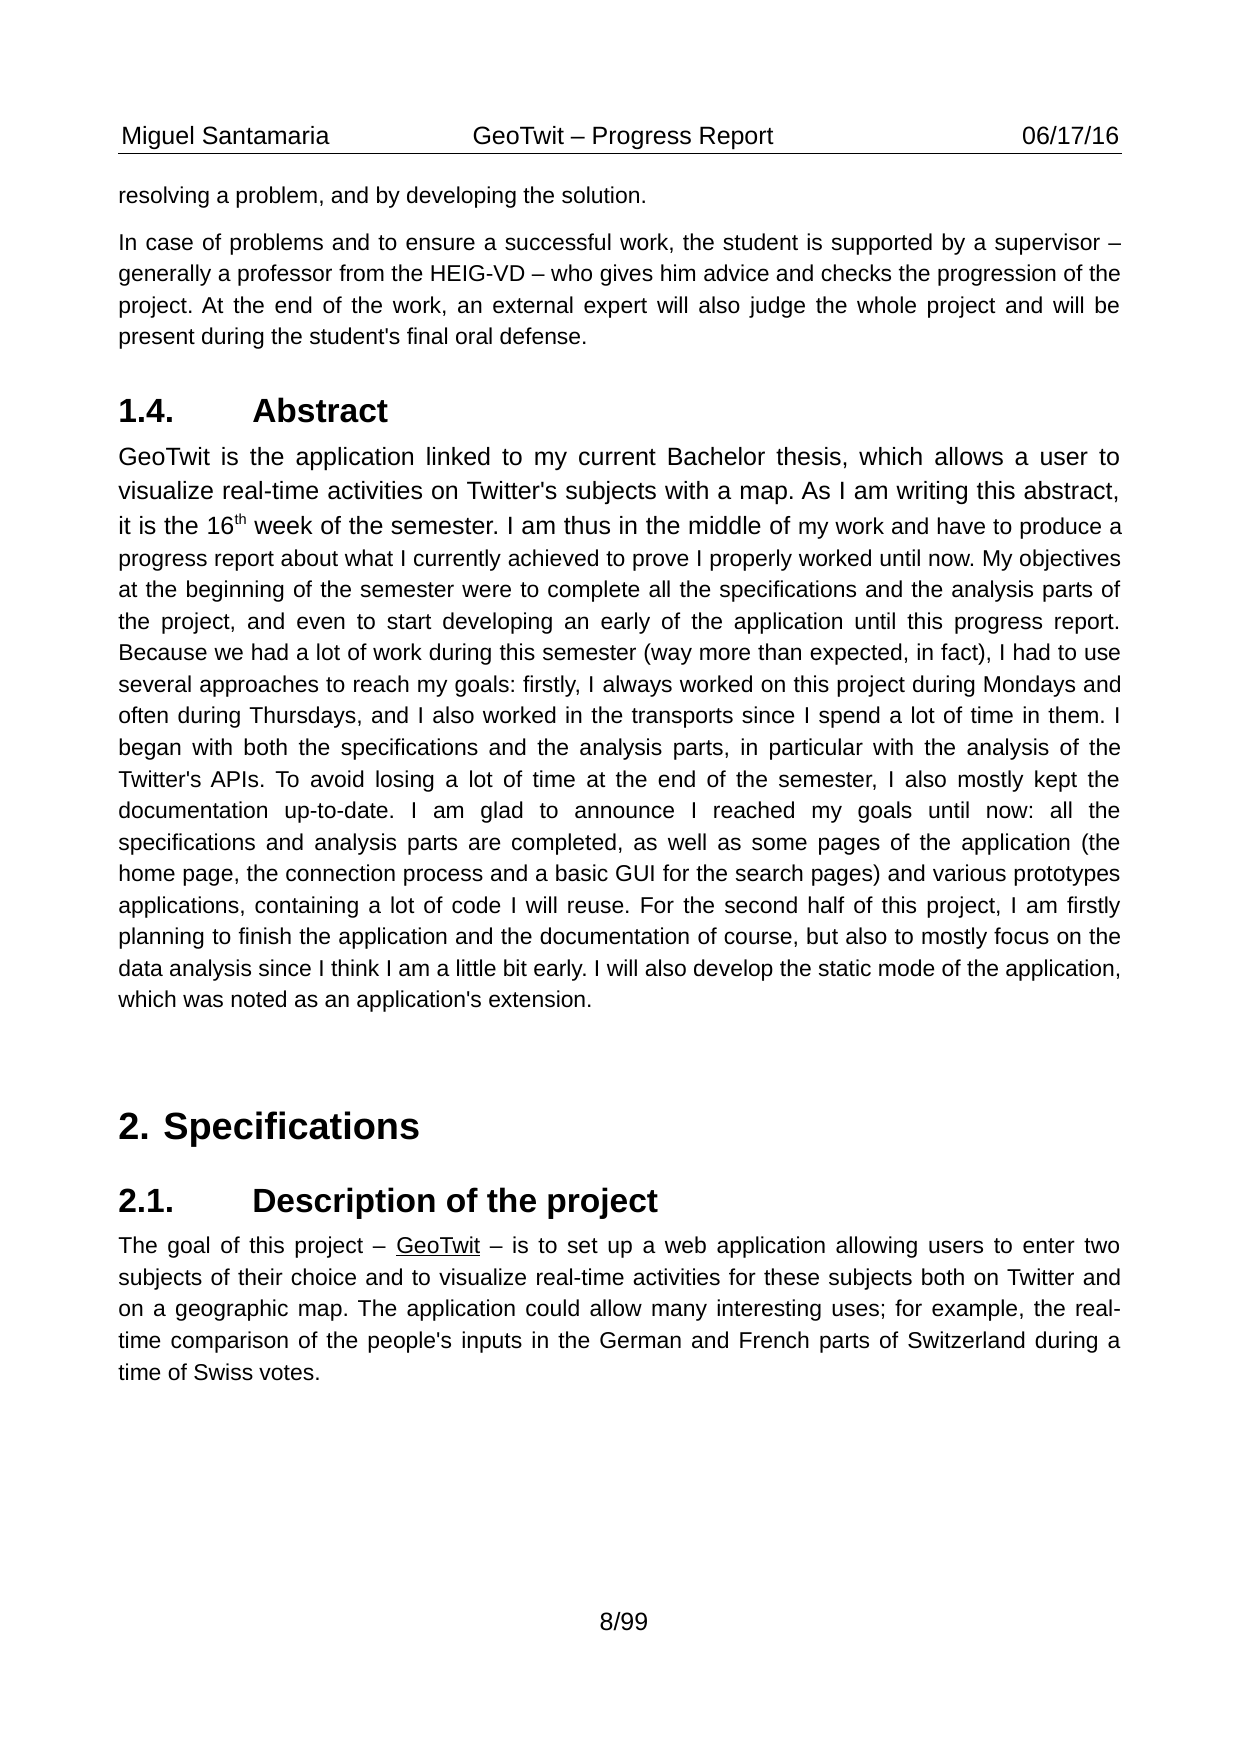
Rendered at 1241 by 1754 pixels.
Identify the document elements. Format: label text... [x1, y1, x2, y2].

text In case of problems and to ensure a successful work, the student is supported by a supervisor – generally a professor from the HEIG-VD – who gives him advice and checks the progression of the project. At the end of the work, an external expert will also judge the whole project and will be present during the student's final oral defense. [118, 229, 1122, 350]
text resolving a problem, and by developing the solution. [118, 182, 1122, 209]
text GeoTwit is the application linked to my current Bachelor thesis, which allows a user to visualize real-time activities on Twitter's subjects with a map. As I am writing this abstract, it is the 16th week of the semester. I am thus in the middle of my work and have to produce a progress report about what I currently achieved to prove I properly worked until now. My objectives at the beginning of the semester were to complete all the specifications and the analysis parts of the project, and even to start developing an early of the application until this progress report. Because we had a lot of work during this semester (way more than expected, in fact), I had to use several approaches to reach my goals: firstly, I always worked on this project during Mondays and often during Thursdays, and I also worked in the transports since I spend a lot of time in them. I began with both the specifications and the analysis parts, in particular with the analysis of the Twitter's APIs. To avoid losing a lot of time at the end of the semester, I also mostly kept the documentation up-to-date. I am glad to announce I reached my goals until now: all the specifications and analysis parts are completed, as well as some pages of the application (the home page, the connection process and a basic GUI for the search pages) and various prototypes applications, containing a lot of code I will reuse. For the second half of this project, I am firstly planning to finish the application and the documentation of course, but also to mostly focus on the data analysis since I think I am a little bit early. I will also develop the static mode of the application, which was noted as an application's extension. [118, 442, 1122, 1013]
subtitle Description of the project [118, 1181, 1122, 1220]
subtitle Abstract [118, 391, 1122, 429]
text The goal of this project – GeoTwit – is to set up a web application allowing users to enter two subjects of their choice and to visualize real-time activities for these subjects both on Twitter and on a geographic map. The application could allow many interesting uses; for example, the real-time comparison of the people's inputs in the German and French parts of Switzerland during a time of Swiss votes. [118, 1232, 1122, 1385]
subtitle Specifications [118, 1104, 1122, 1148]
